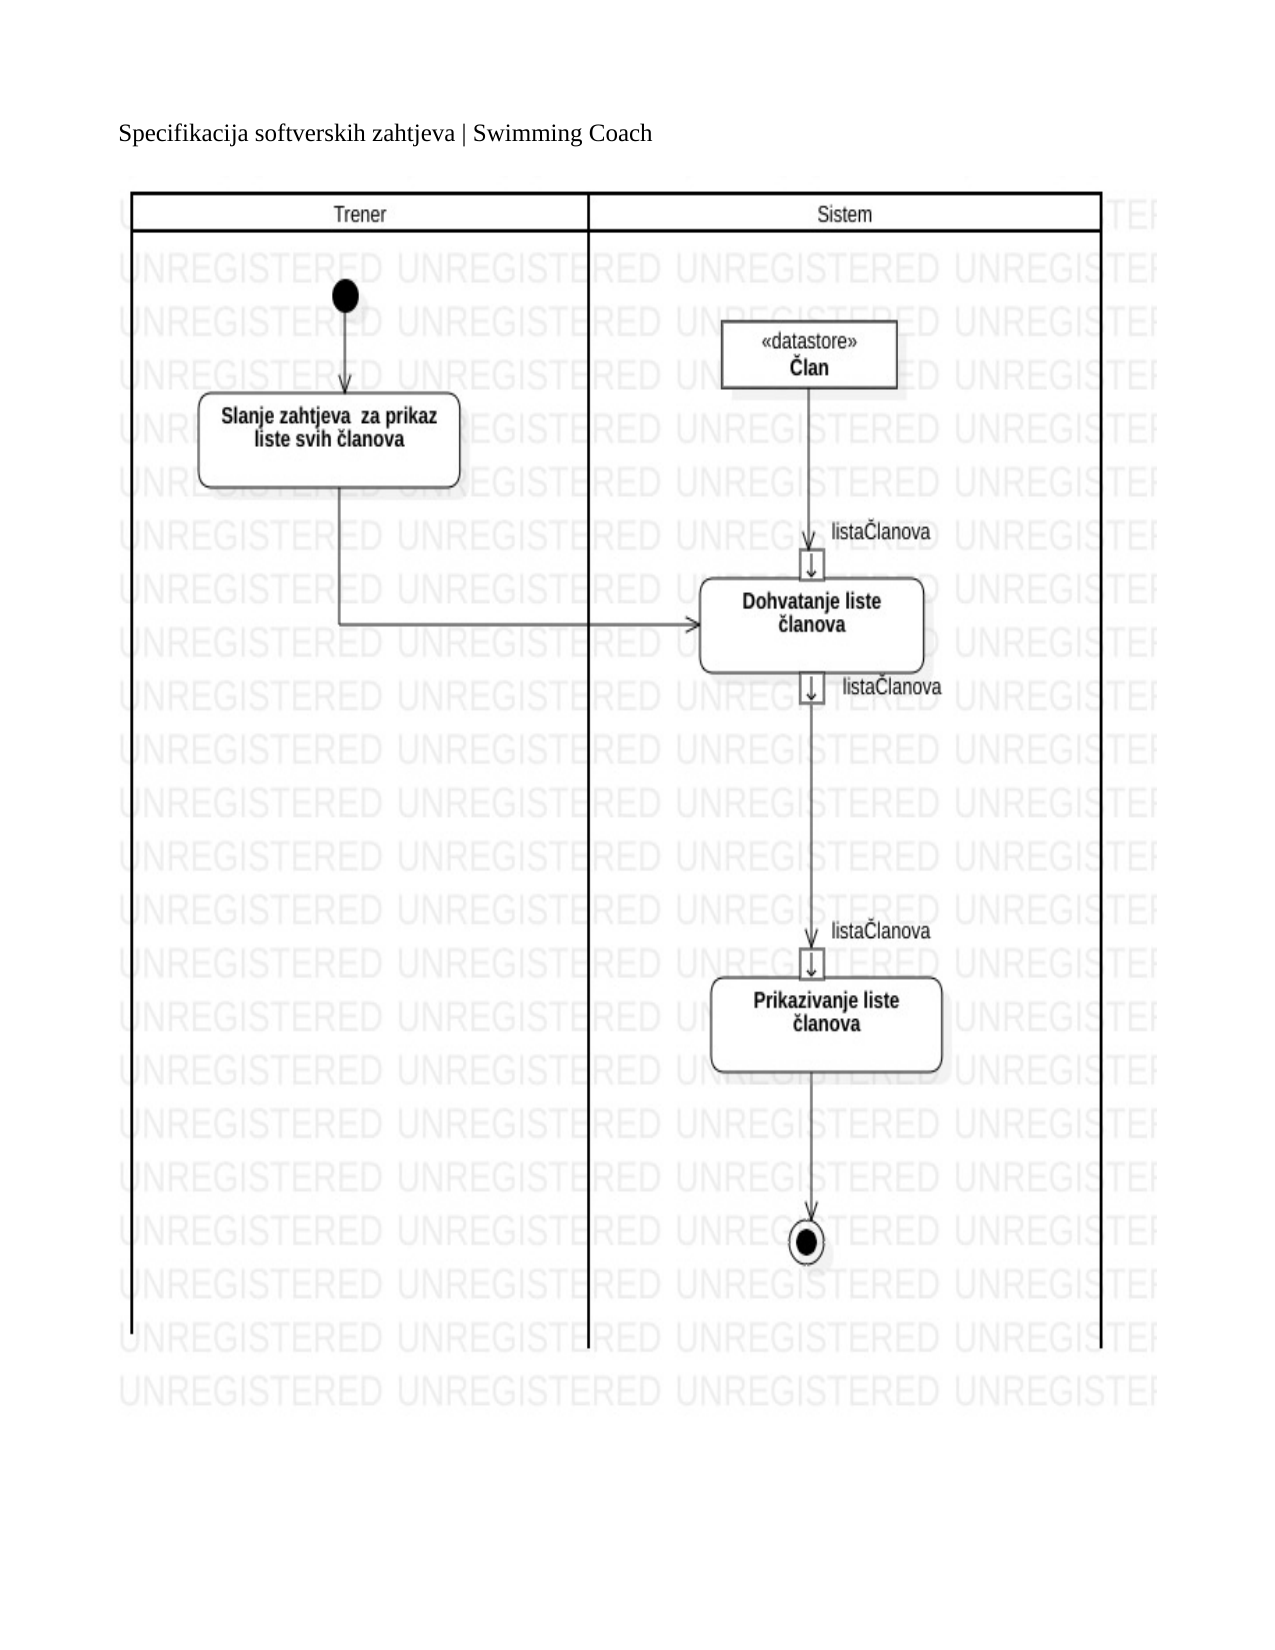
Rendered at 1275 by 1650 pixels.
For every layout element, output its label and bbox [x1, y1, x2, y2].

picture [118, 176, 1157, 1420]
